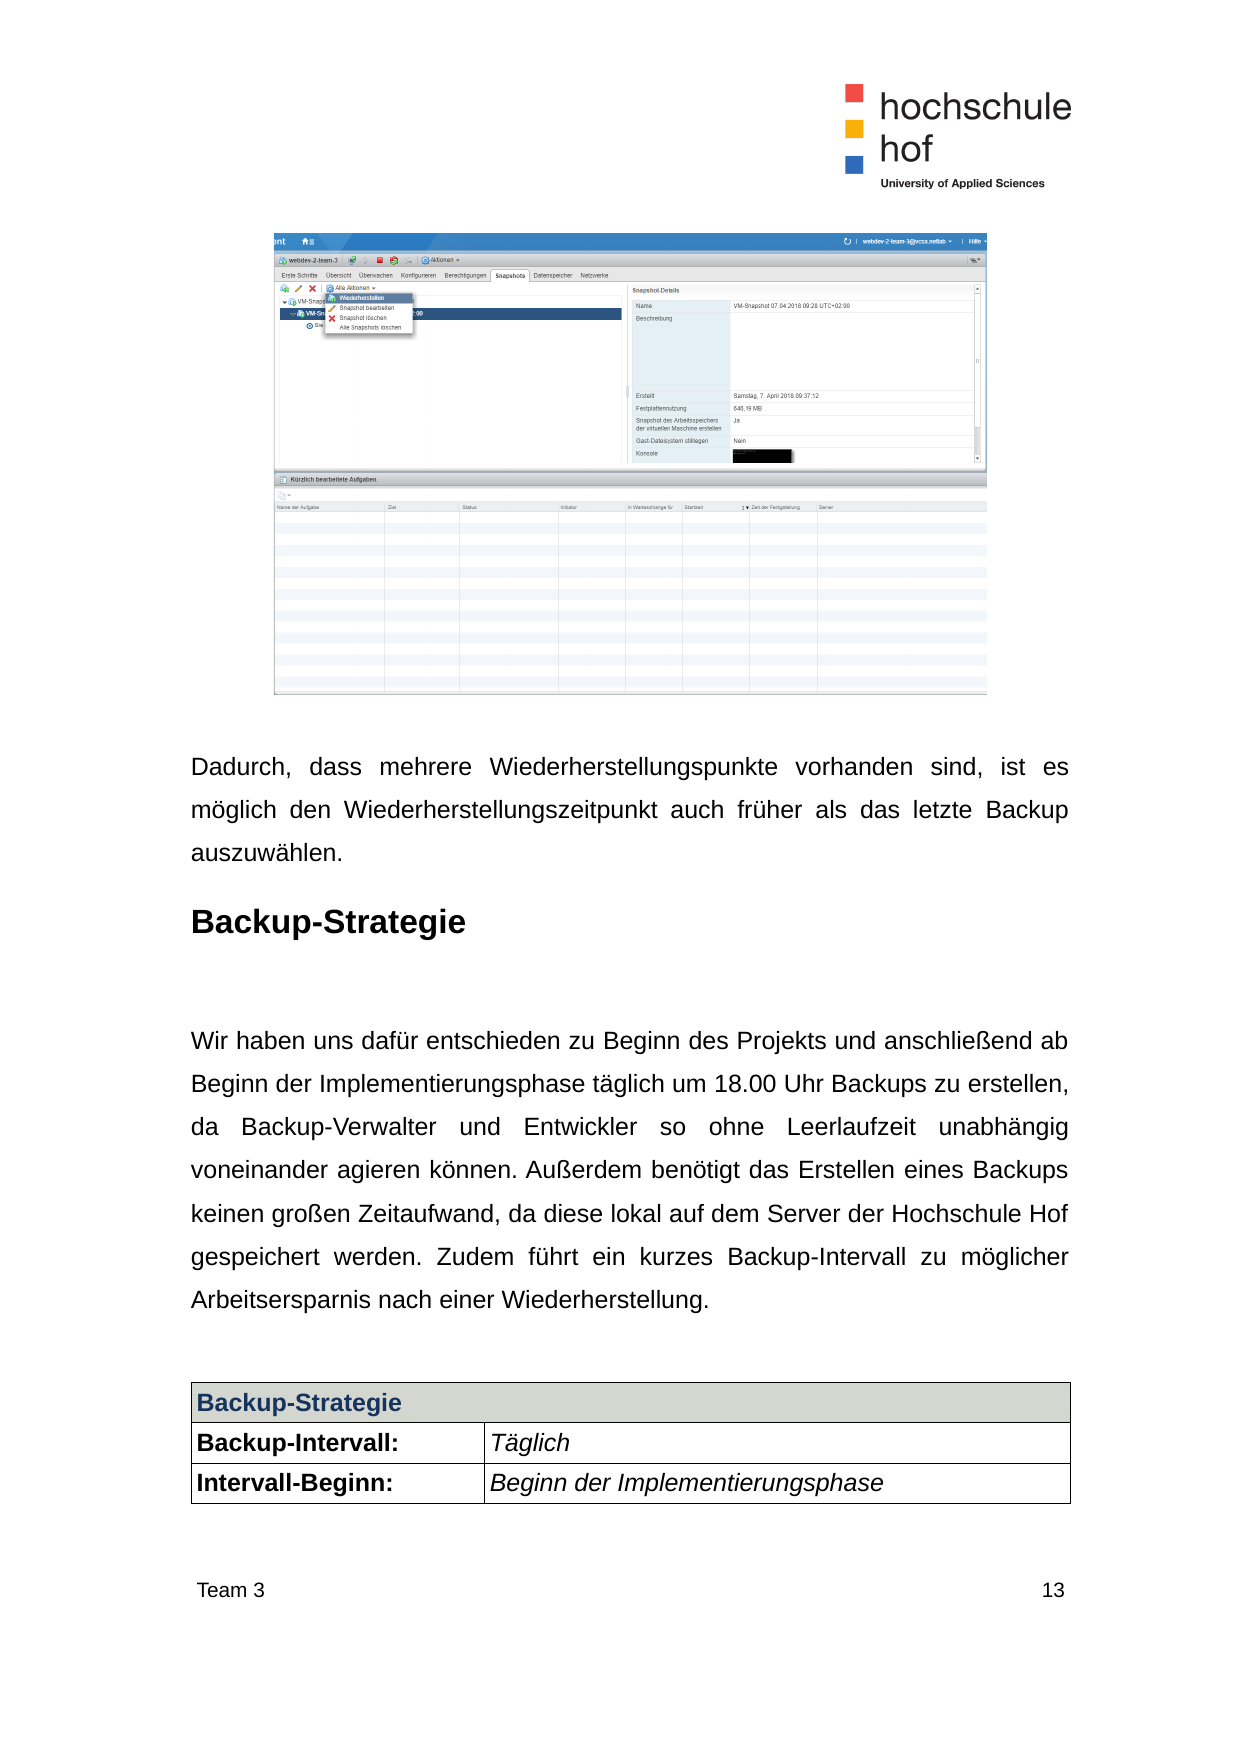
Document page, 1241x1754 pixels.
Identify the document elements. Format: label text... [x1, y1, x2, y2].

table_header Backup-Strategie [192, 1383, 1070, 1422]
table_cell Täglich [485, 1423, 1070, 1462]
table_cell Intervall-Beginn: [192, 1464, 484, 1503]
picture [273, 233, 987, 695]
text Dadurch, dass mehrere Wiederherstellungspunkte vorhanden sind, ist es möglich den Wiederherstellungszeitpunkt auch früher als das letzte Backup auszuwählen. [191, 752, 1070, 867]
table_cell Beginn der Implementierungsphase [485, 1464, 1070, 1503]
picture [845, 84, 1071, 189]
table_cell Backup-Intervall: [192, 1423, 484, 1462]
subtitle Backup-Strategie [191, 902, 1070, 941]
text Wir haben uns dafür entschieden zu Beginn des Projekts und anschließend ab Beginn der Implementierungsphase täglich um 18.00 Uhr Backups zu erstellen, da Backup-Verwalter und Entwickler so ohne Leerlaufzeit unabhängig voneinander agieren können. Außerdem benötigt das Erstellen eines Backups keinen großen Zeitaufwand, da diese lokal auf dem Server der Hochschule Hof gespeichert werden. Zudem führt ein kurzes Backup-Intervall zu möglicher Arbeitsersparnis nach einer Wiederherstellung. [191, 1026, 1070, 1314]
